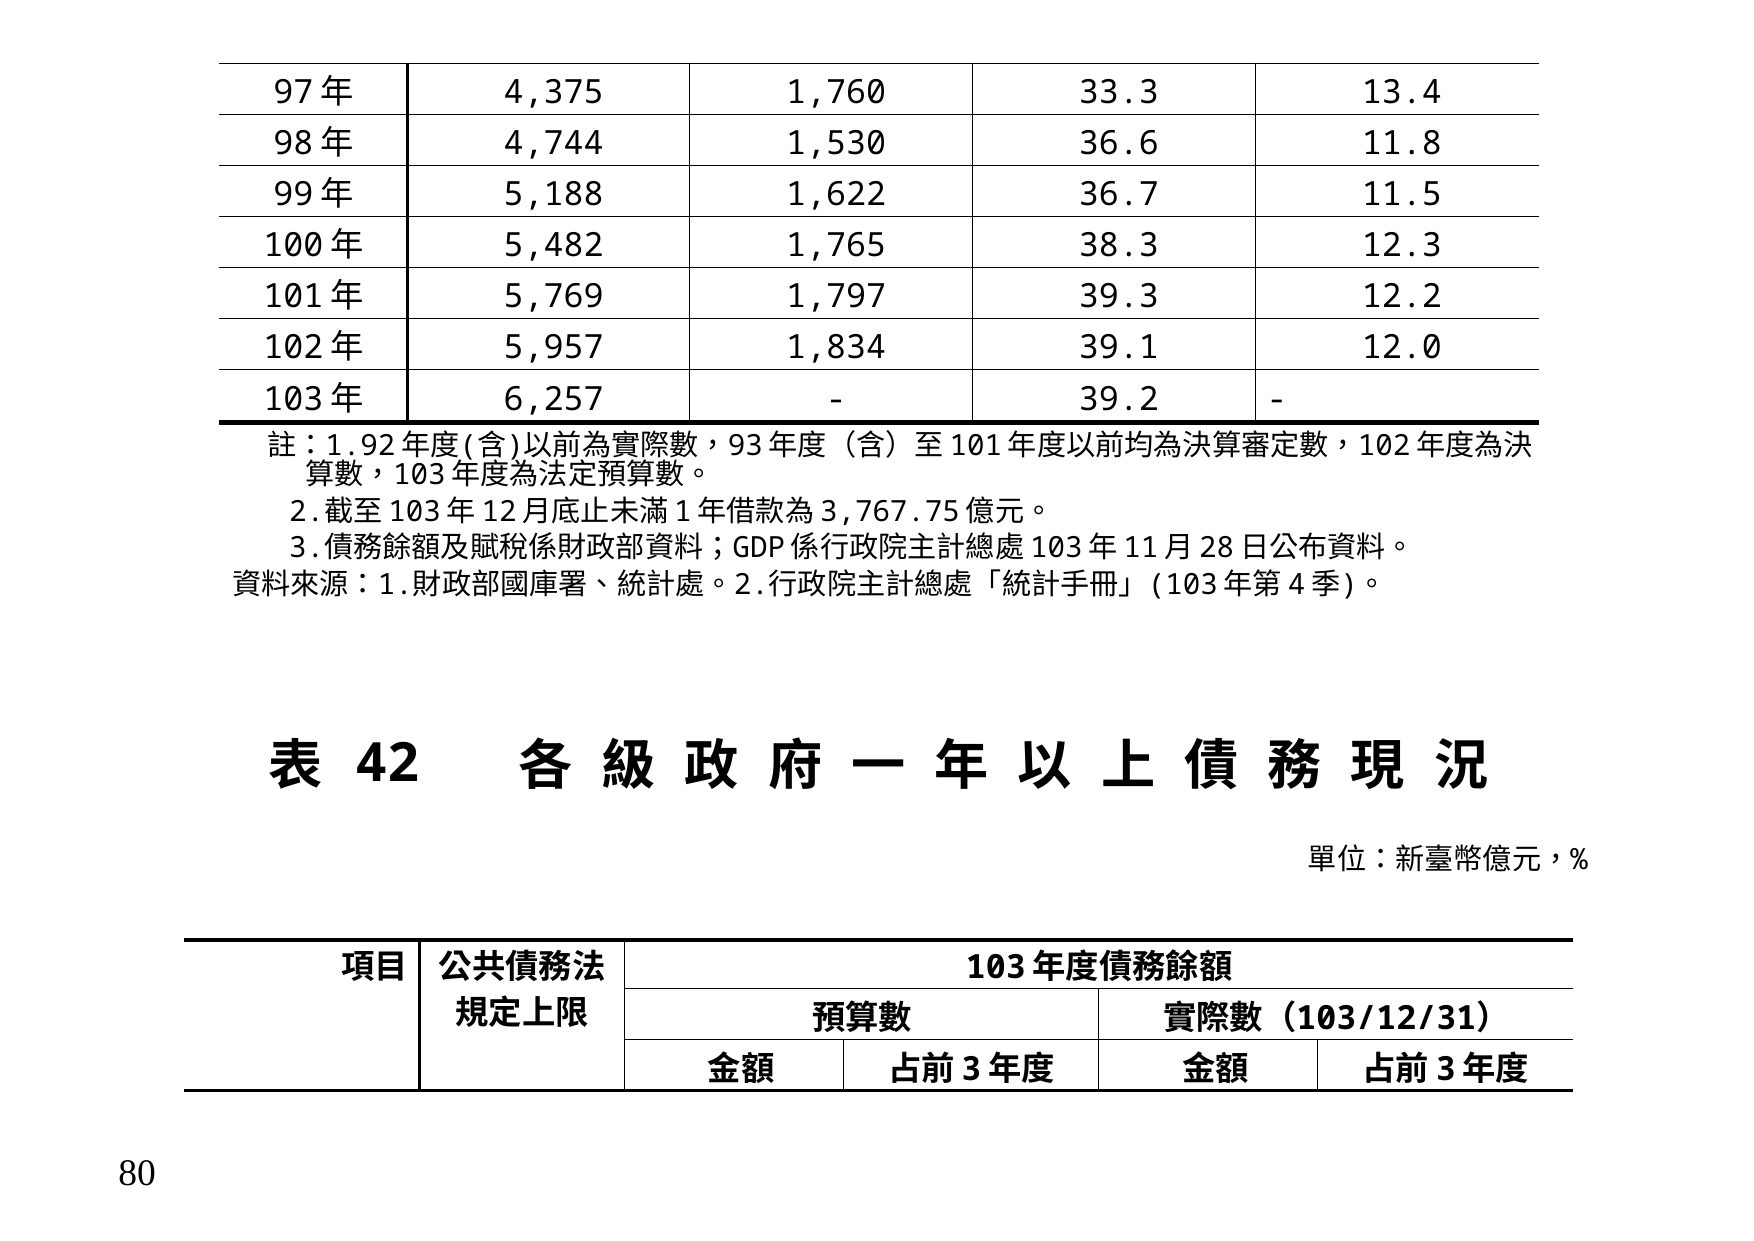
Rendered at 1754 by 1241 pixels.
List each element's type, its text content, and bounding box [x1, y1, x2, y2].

text 3.債務餘額及賦稅係財政部資料；GDP係行政院主計總處103年11月28日公布資料。 [128, 534, 1543, 564]
table_cell 100年 [219, 217, 406, 267]
table_cell 97年 [219, 64, 406, 114]
table_cell 103年 [219, 370, 406, 420]
table_header 公共債務法 規定上限 [421, 942, 624, 1089]
table_cell 6,257 [409, 370, 689, 420]
table_cell 11.5 [1256, 166, 1538, 216]
table_cell 39.1 [973, 319, 1255, 369]
text 2.截至103年12月底止未滿1年借款為3,767.75億元。 [128, 498, 1543, 527]
table_cell 實際數（103/12/31） [1099, 989, 1573, 1039]
table_cell 36.6 [973, 115, 1255, 165]
table_cell 1,797 [690, 268, 972, 318]
table_cell 38.3 [973, 217, 1255, 267]
table_header 項目 [184, 942, 418, 1089]
table_cell - [1256, 370, 1538, 420]
table_cell 4,744 [409, 115, 689, 165]
table_cell 5,482 [409, 217, 689, 267]
text 資料來源：1.財政部國庫署、統計處。2.行政院主計總處「統計手冊」(103年第4季)。 [232, 571, 1543, 600]
table_cell 102年 [219, 319, 406, 369]
table_cell 金額 [625, 1040, 843, 1089]
table_cell 5,769 [409, 268, 689, 318]
table_cell 5,957 [409, 319, 689, 369]
table_cell - [690, 370, 972, 420]
table_cell 1,765 [690, 217, 972, 267]
table_header 103年度債務餘額 [625, 942, 1573, 988]
table_cell 12.3 [1256, 217, 1538, 267]
table_cell 39.2 [973, 370, 1255, 420]
table_cell 1,760 [690, 64, 972, 114]
table_cell 金額 [1099, 1040, 1317, 1089]
table_cell 98年 [219, 115, 406, 165]
table_cell 5,188 [409, 166, 689, 216]
table_cell 101年 [219, 268, 406, 318]
table_cell 12.2 [1256, 268, 1538, 318]
table_cell 1,530 [690, 115, 972, 165]
table_cell 13.4 [1256, 64, 1538, 114]
table_cell 33.3 [973, 64, 1255, 114]
text 單位：新臺幣億元，% [143, 843, 1587, 876]
table_cell 占前3年度 [844, 1040, 1098, 1089]
table_cell 12.0 [1256, 319, 1538, 369]
text 註：1.92年度(含)以前為實際數，93年度（含）至101年度以前均為決算審定數，102年度為決算數，103年度為法定預算數。 [232, 432, 1543, 490]
table_cell 36.7 [973, 166, 1255, 216]
table_cell 11.8 [1256, 115, 1538, 165]
table_cell 4,375 [409, 64, 689, 114]
table_cell 1,834 [690, 319, 972, 369]
table_cell 預算數 [625, 989, 1098, 1039]
table_cell 占前3年度 [1318, 1040, 1573, 1089]
table_cell 1,622 [690, 166, 972, 216]
subtitle 表42 各級政府一年以上債務現況 [128, 688, 1628, 813]
table_cell 39.3 [973, 268, 1255, 318]
table_cell 99年 [219, 166, 406, 216]
